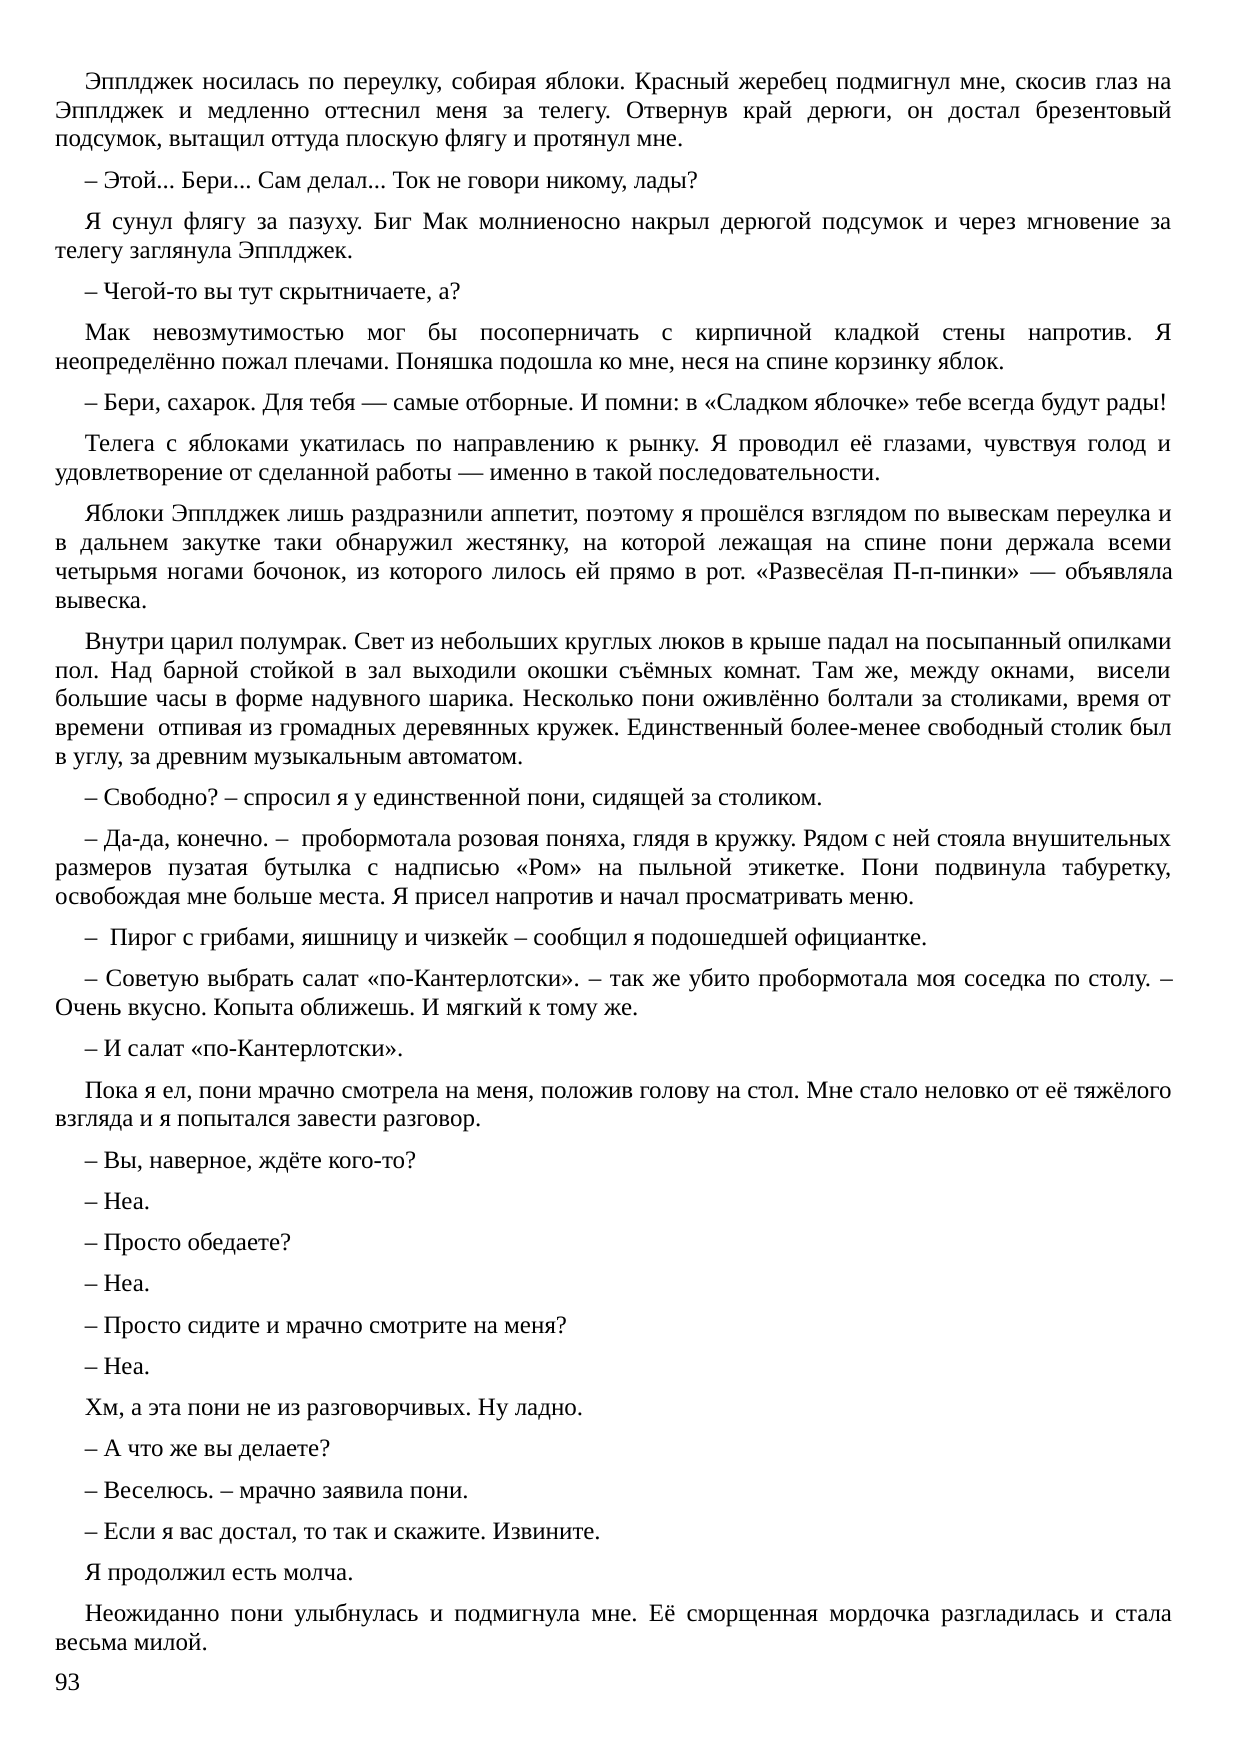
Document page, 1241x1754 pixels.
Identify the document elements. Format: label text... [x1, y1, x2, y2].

text Пока я ел, пони мрачно смотрела на меня, положив голову на стол. Мне стало неловко от её тяжёлого взгляда и я попытался завести разговор. [55, 1075, 1173, 1132]
text – Чегой-то вы тут скрытничаете, а? [55, 276, 1173, 305]
text – Неа. [55, 1268, 1173, 1297]
text – А что же вы делаете? [55, 1433, 1173, 1462]
text Я сунул флягу за пазуху. Биг Мак молниеносно накрыл дерюгой подсумок и через мгновение за телегу заглянула Эпплджек. [55, 206, 1173, 263]
text – Неа. [55, 1351, 1173, 1380]
text – Вы, наверное, ждёте кого-то? [55, 1145, 1173, 1173]
text – И салат «по-Кантерлотски». [55, 1033, 1173, 1062]
text Я продолжил есть молча. [55, 1557, 1173, 1586]
text – Пирог с грибами, яишницу и чизкейк – сообщил я подошедшей официантке. [55, 922, 1173, 951]
text – Просто обедаете? [55, 1227, 1173, 1256]
text – Да-да, конечно. – пробормотала розовая поняха, глядя в кружку. Рядом с ней стояла внушительных размеров пузатая бутылка с надписью «Ром» на пыльной этикетке. Пони подвинула табуретку, освобождая мне больше места. Я присел напротив и начал просматривать меню. [55, 823, 1173, 910]
text – Свободно? – спросил я у единственной пони, сидящей за столиком. [55, 782, 1173, 811]
text – Веселюсь. – мрачно заявила пони. [55, 1475, 1173, 1503]
text Эпплджек носилась по переулку, собирая яблоки. Красный жеребец подмигнул мне, скосив глаз на Эпплджек и медленно оттеснил меня за телегу. Отвернув край дерюги, он достал брезентовый подсумок, вытащил оттуда плоскую флягу и протянул мне. [55, 66, 1173, 152]
text Неожиданно пони улыбнулась и подмигнула мне. Её сморщенная мордочка разгладилась и стала весьма милой. [55, 1598, 1173, 1656]
text – Неа. [55, 1186, 1173, 1215]
text Телега с яблоками укатилась по направлению к рынку. Я проводил её глазами, чувствуя голод и удовлетворение от сделанной работы — именно в такой последовательности. [55, 428, 1173, 486]
text Мак невозмутимостью мог бы посоперничать с кирпичной кладкой стены напротив. Я неопределённо пожал плечами. Поняшка подошла ко мне, неся на спине корзинку яблок. [55, 317, 1173, 375]
text – Если я вас достал, то так и скажите. Извините. [55, 1516, 1173, 1545]
text Внутри царил полумрак. Свет из небольших круглых люков в крыше падал на посыпанный опилками пол. Над барной стойкой в зал выходили окошки съёмных комнат. Там же, между окнами, висели большие часы в форме надувного шарика. Несколько пони оживлённо болтали за столиками, время от времени отпивая из громадных деревянных кружек. Единственный более-менее свободный столик был в углу, за древним музыкальным автоматом. [55, 626, 1173, 770]
text – Бери, сахарок. Для тебя — самые отборные. И помни: в «Сладком яблочке» тебе всегда будут рады! [55, 387, 1173, 416]
text Хм, а эта пони не из разговорчивых. Ну ладно. [55, 1392, 1173, 1421]
text Яблоки Эпплджек лишь раздразнили аппетит, поэтому я прошёлся взглядом по вывескам переулка и в дальнем закутке таки обнаружил жестянку, на которой лежащая на спине пони держала всеми четырьмя ногами бочонок, из которого лилось ей прямо в рот. «Развесёлая П-п-пинки» — объявляла вывеска. [55, 498, 1173, 613]
text – Просто сидите и мрачно смотрите на меня? [55, 1310, 1173, 1338]
text – Советую выбрать салат «по-Кантерлотски». – так же убито пробормотала моя соседка по столу. – Очень вкусно. Копыта оближешь. И мягкий к тому же. [55, 963, 1173, 1021]
text – Этой... Бери... Сам делал... Ток не говори никому, лады? [55, 165, 1173, 193]
